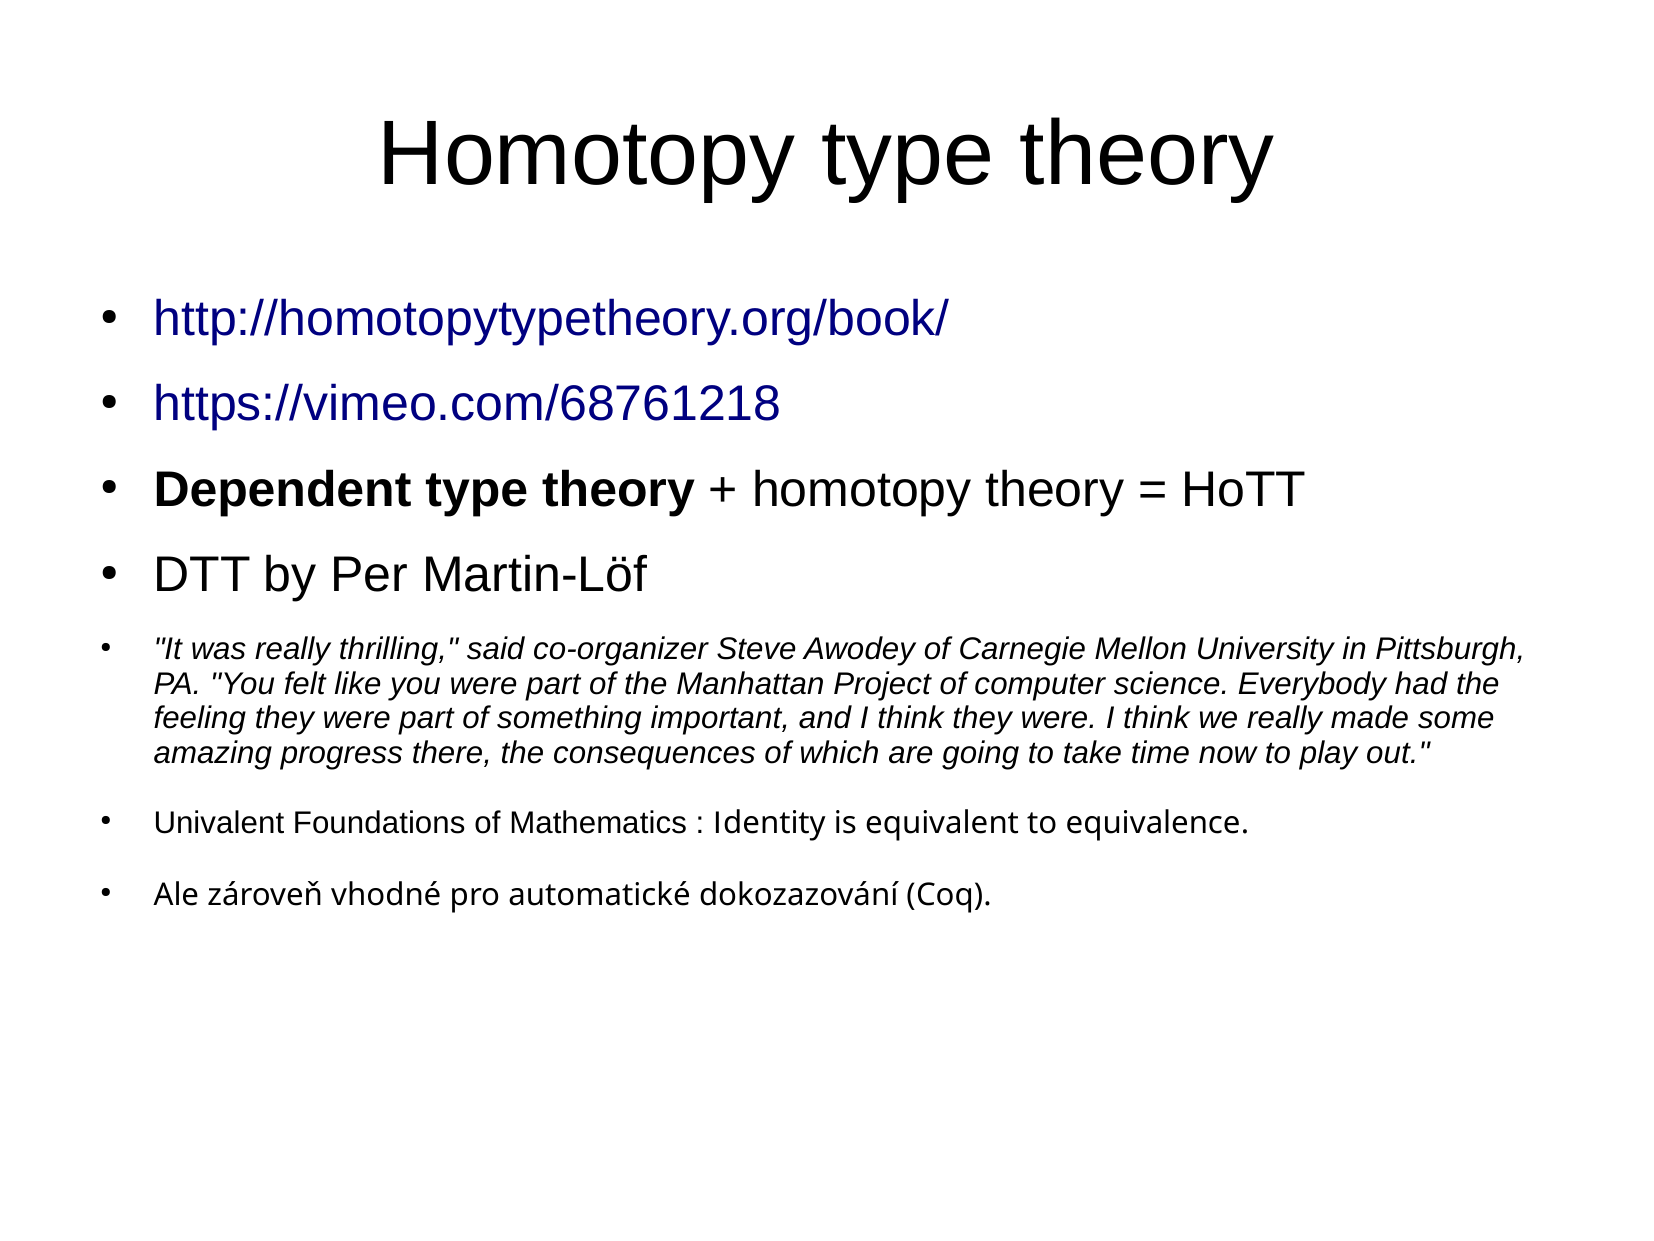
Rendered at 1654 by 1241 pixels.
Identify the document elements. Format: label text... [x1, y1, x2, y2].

list http://homotopytypetheory.org/book/ https://vimeo.com/68761218 Dependent type theory + homotopy theory = HoTT DTT by Per Martin-Löf "It was really thrilling," said co-organizer Steve Awodey of Carnegie Mellon University in Pittsburgh, PA. "You felt like you were part of the Manhattan Project of computer science. Everybody had the feeling they were part of something important, and I think they were. I think we really made some amazing progress there, the consequences of which are going to take time now to play out." Univalent Foundations of Mathematics : Identity is equivalent to equivalence. Ale zároveň vhodné pro automatické dokozazování (Coq). [82, 290, 1538, 1010]
title Homotopy type theory [82, 49, 1571, 257]
